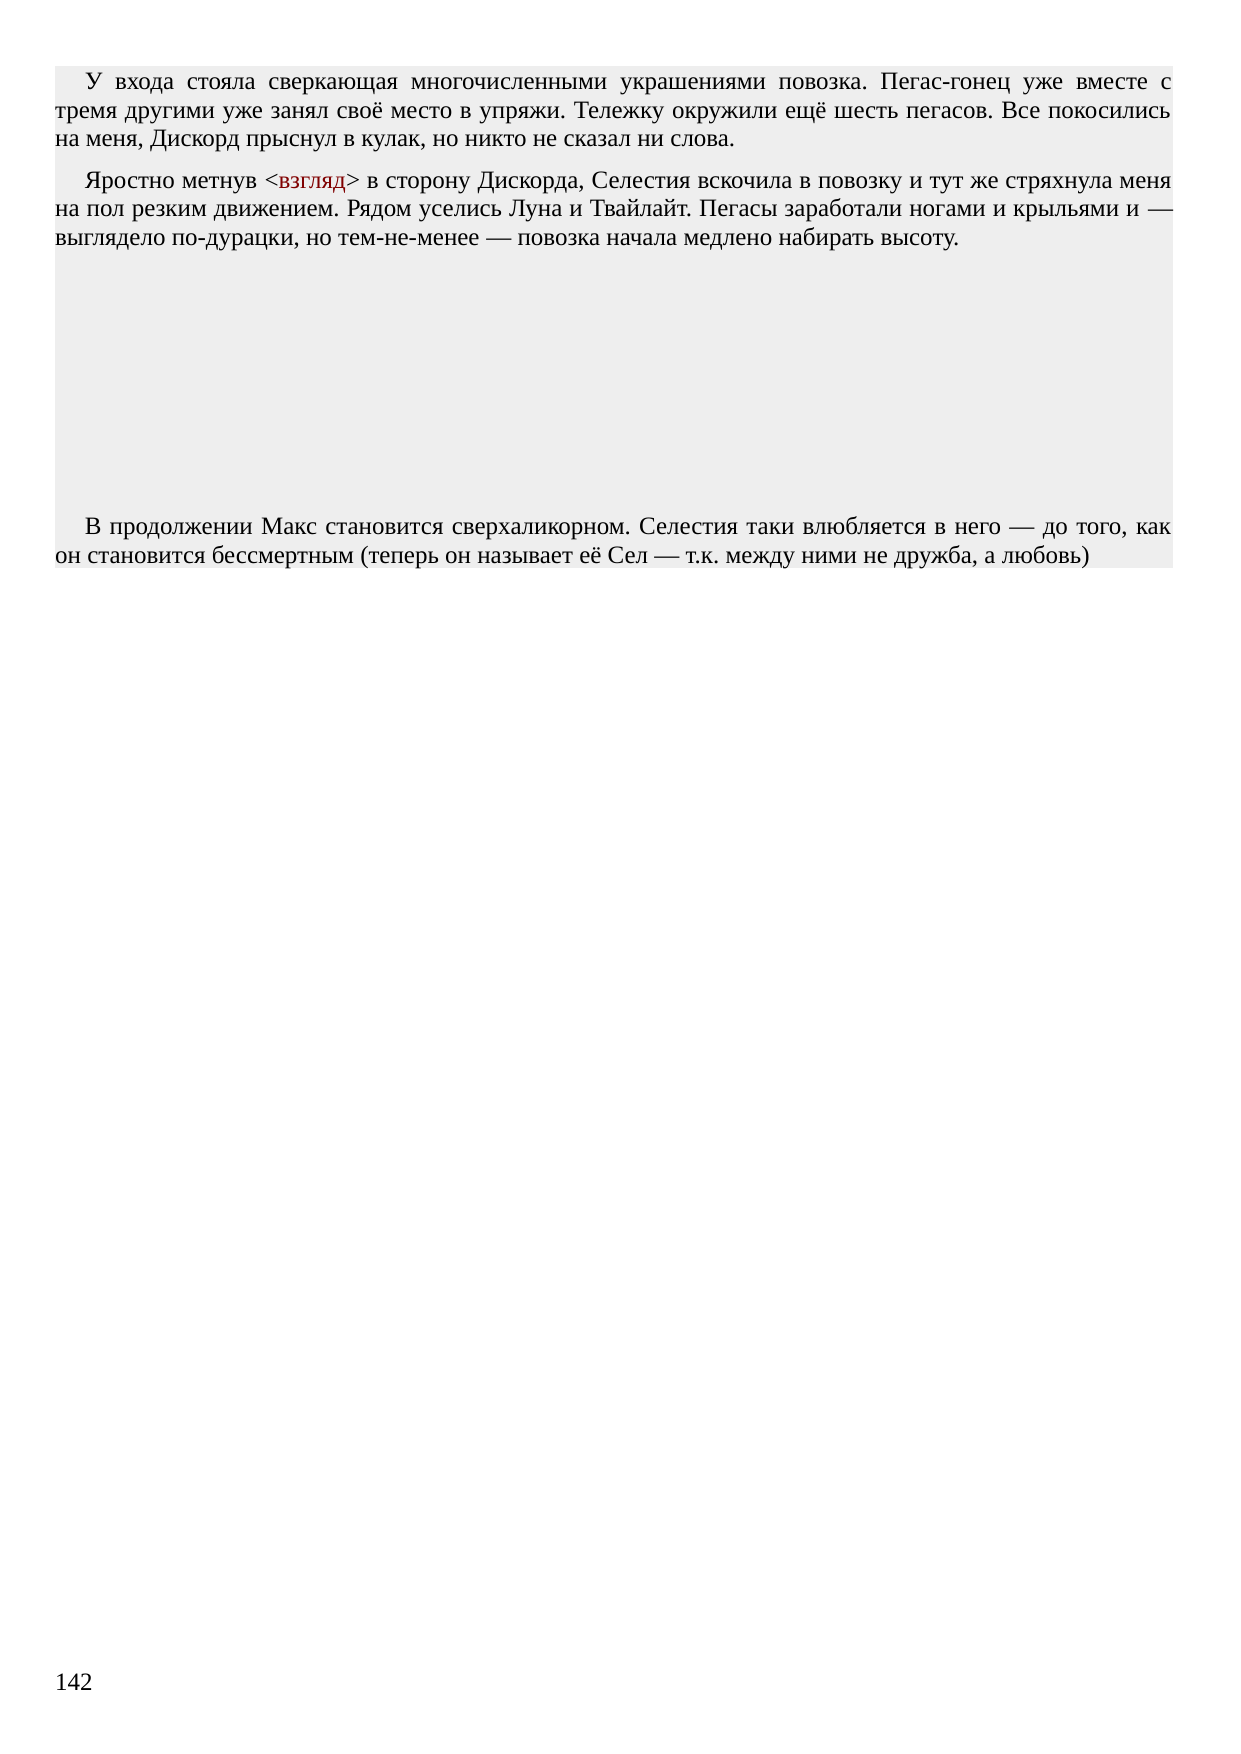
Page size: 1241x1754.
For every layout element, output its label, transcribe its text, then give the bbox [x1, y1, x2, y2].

text В продолжении Макс становится сверхаликорном. Селестия таки влюбляется в него — до того, как он становится бессмертным (теперь он называет её Сел — т.к. между ними не дружба, а любовь) [55, 511, 1173, 568]
text Яростно метнув <взгляд> в сторону Дискорда, Селестия вскочила в повозку и тут же стряхнула меня на пол резким движением. Рядом уселись Луна и Твайлайт. Пегасы заработали ногами и крыльями и — выглядело по-дурацки, но тем-не-менее — повозка начала медлено набирать высоту. [55, 165, 1173, 251]
text У входа стояла сверкающая многочисленными украшениями повозка. Пегас-гонец уже вместе с тремя другими уже занял своё место в упряжи. Тележку окружили ещё шесть пегасов. Все покосились на меня, Дискорд прыснул в кулак, но никто не сказал ни слова. [55, 66, 1173, 152]
